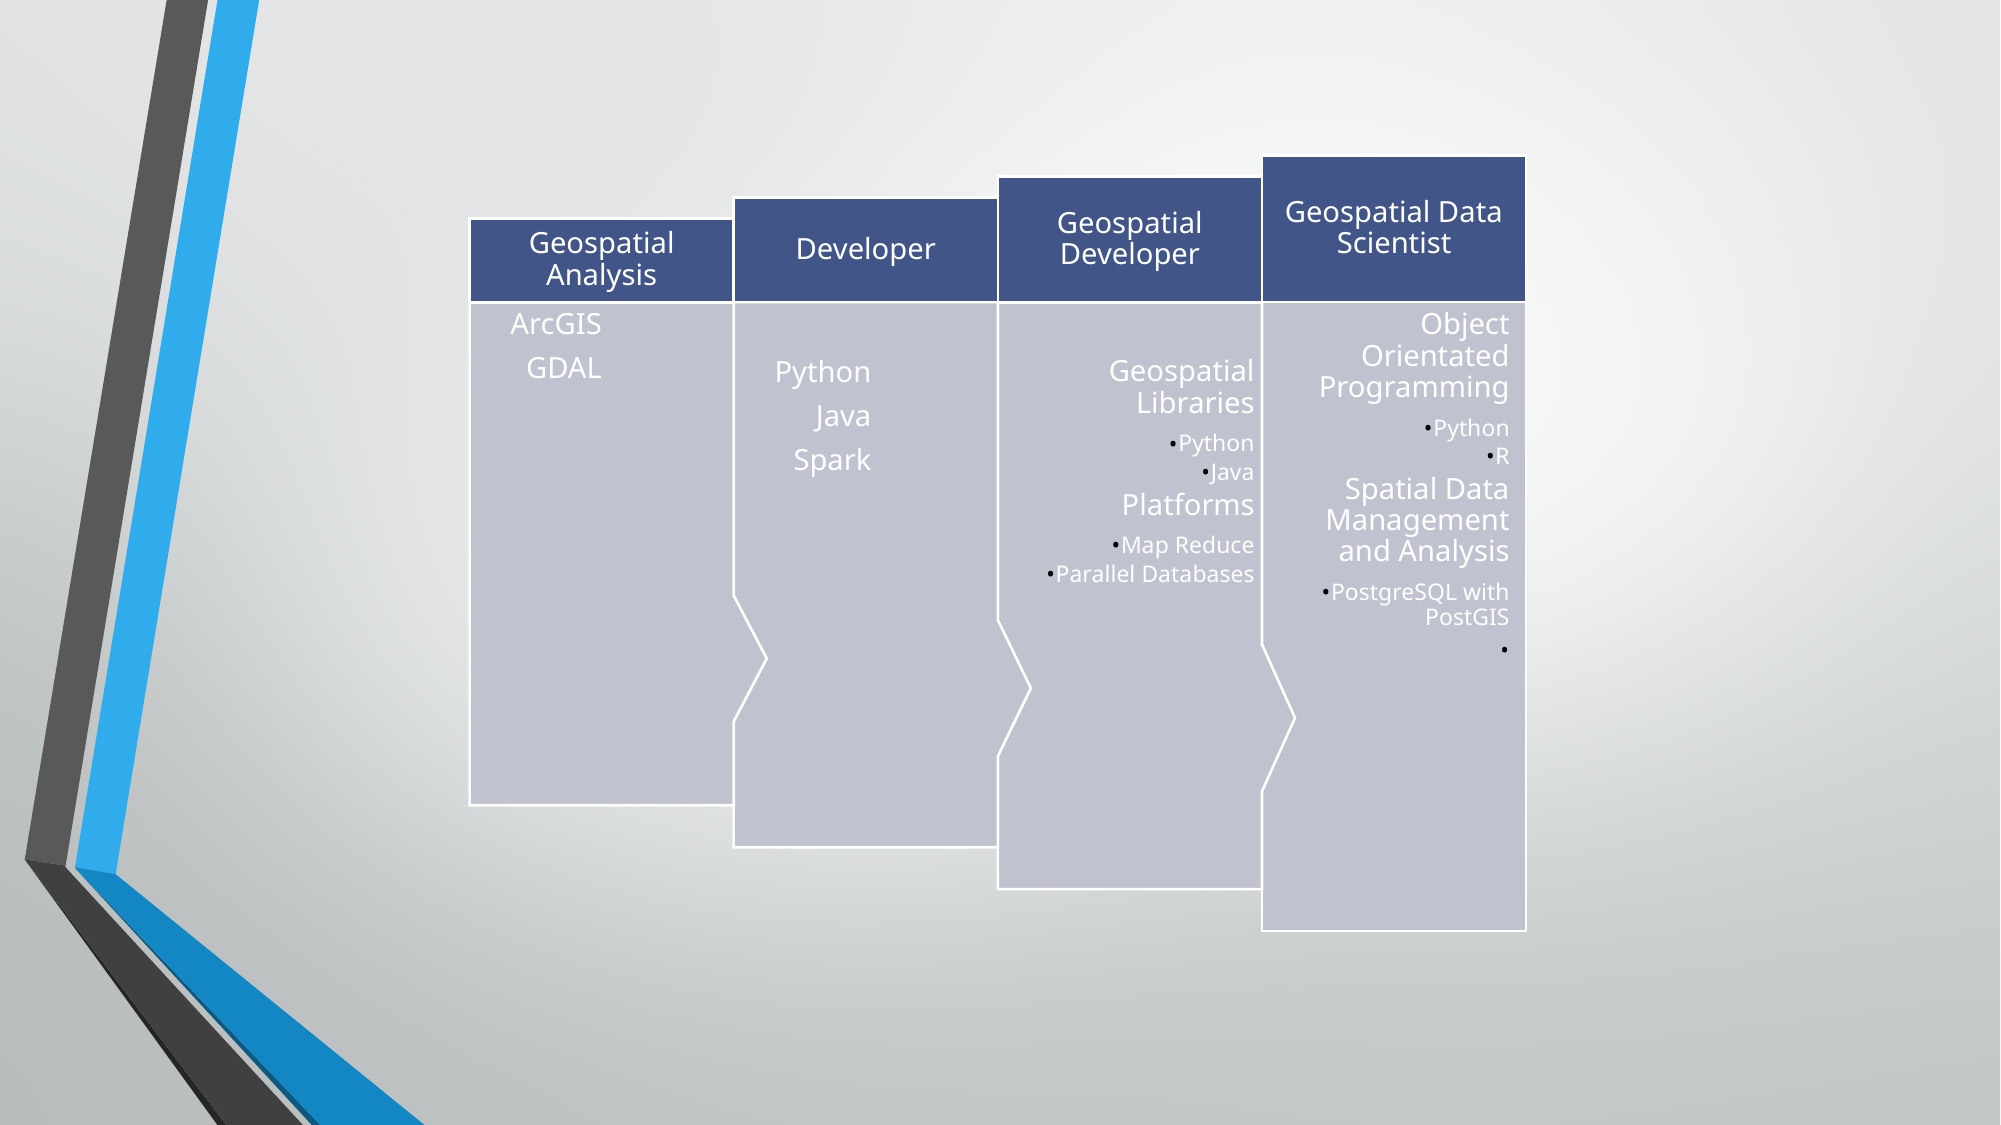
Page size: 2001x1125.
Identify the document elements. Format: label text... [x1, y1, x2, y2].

text_box ArcGIS GDAL [469, 303, 767, 806]
text_box Geospatial Analysis [469, 218, 734, 303]
text_box Python Java Spark [733, 303, 1031, 848]
text_box Geospatial Developer [997, 176, 1263, 303]
text_box Developer [733, 197, 998, 303]
text_box Object Orientated Programming Python R Spatial Data Management and Analysis PostgreSQL with PostGIS [1261, 303, 1527, 932]
text_box Geospatial Data Scientist [1261, 155, 1527, 303]
text_box Geospatial Libraries Python Java Platforms Map Reduce Parallel Databases [997, 303, 1296, 890]
